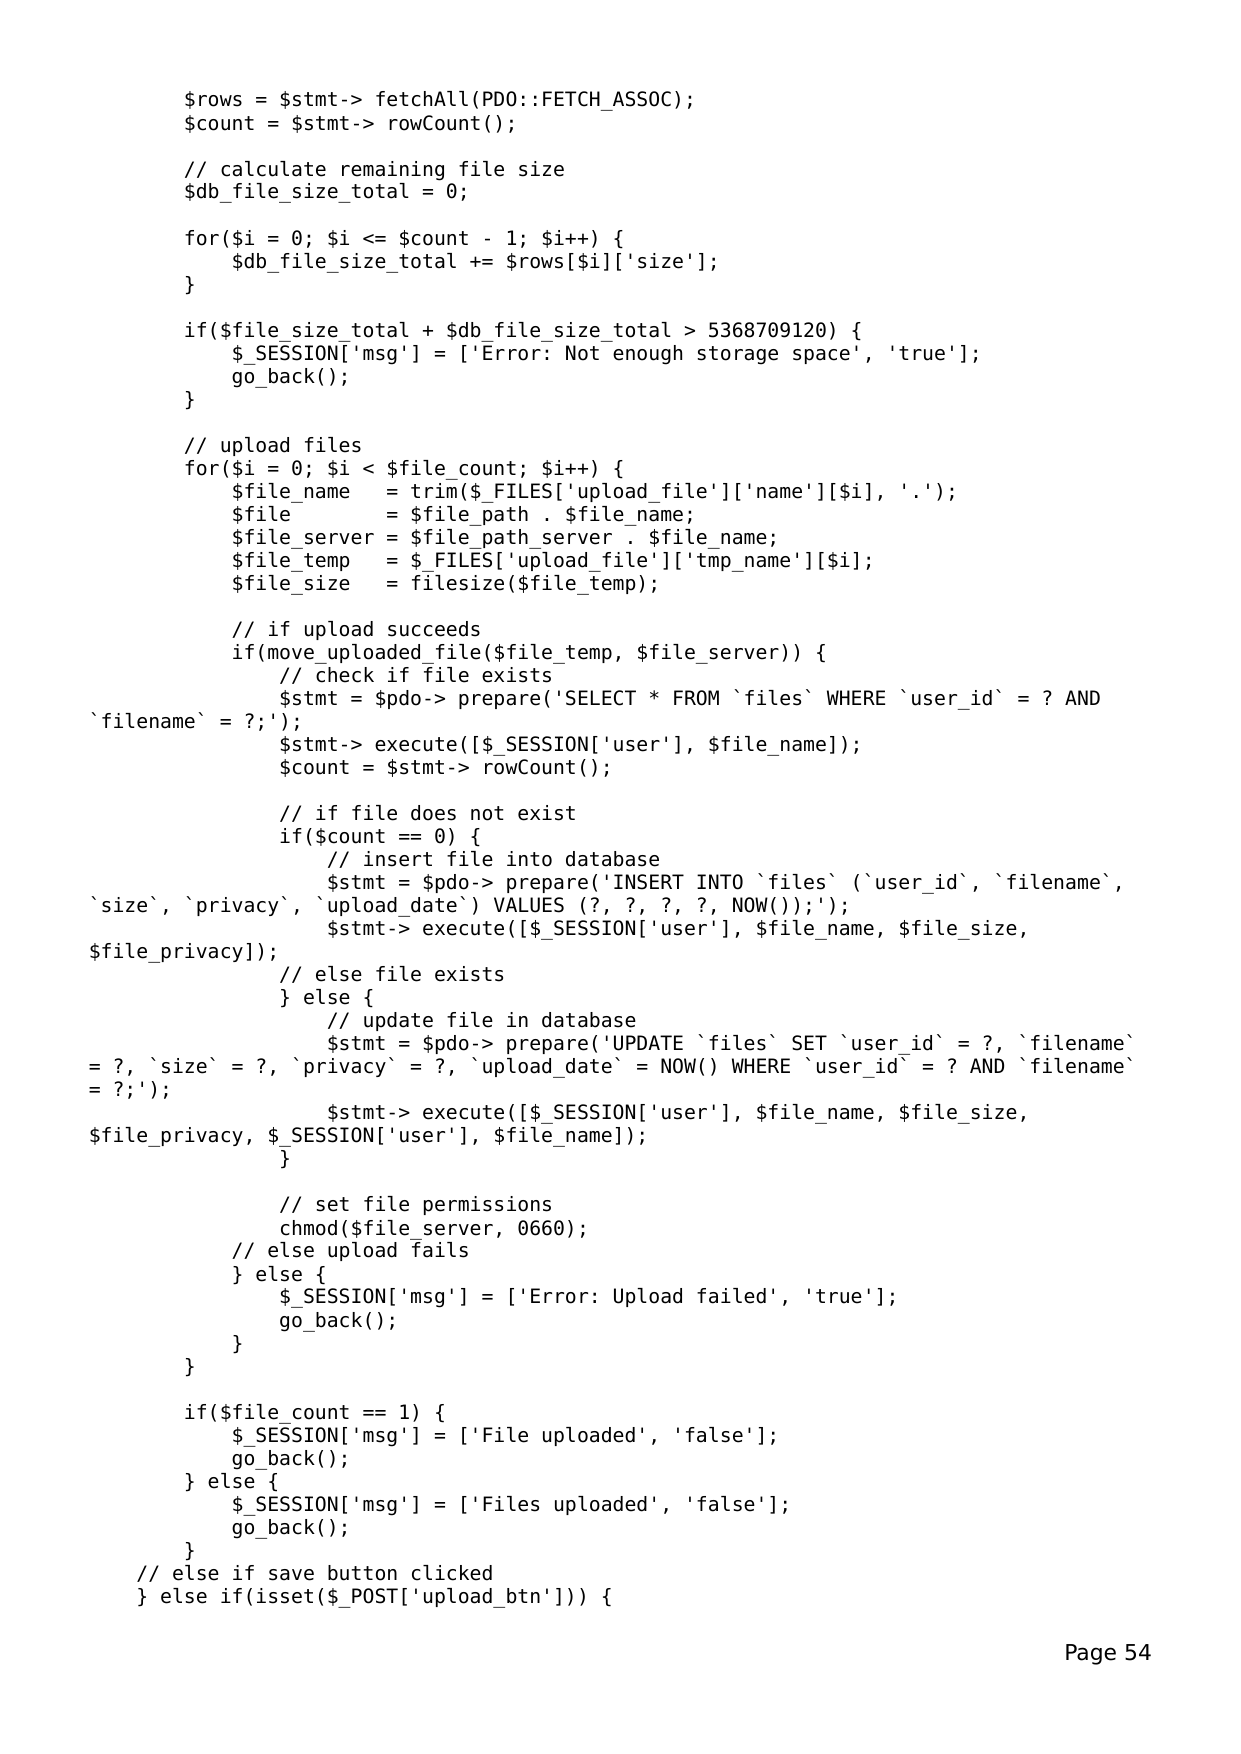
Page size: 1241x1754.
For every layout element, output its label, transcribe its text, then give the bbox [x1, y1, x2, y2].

text // else file exists [88, 963, 1152, 986]
text // if file does not exist [88, 802, 1152, 825]
text go_back(); [88, 1447, 1152, 1470]
text // else if save button clicked [88, 1562, 1152, 1585]
text } [88, 273, 1152, 296]
text $db_file_size_total += $rows[$i]['size']; [88, 250, 1152, 273]
text $_SESSION['msg'] = ['File uploaded', 'false']; [88, 1424, 1152, 1447]
text $count = $stmt-> rowCount(); [88, 756, 1152, 779]
text // upload files [88, 434, 1152, 457]
text $stmt = $pdo-> prepare('UPDATE `files` SET `user_id` = ?, `filename` = ?, `size` = ?, `privacy` = ?, `upload_date` = NOW() WHERE `user_id` = ? AND `filename` = ?;'); [88, 1032, 1152, 1101]
text $file_server = $file_path_server . $file_name; [88, 526, 1152, 549]
text if($count == 0) { [88, 825, 1152, 848]
text for($i = 0; $i < $file_count; $i++) { [88, 457, 1152, 480]
text go_back(); [88, 365, 1152, 388]
text // else upload fails [88, 1239, 1152, 1263]
text // insert file into database [88, 848, 1152, 871]
text $db_file_size_total = 0; [88, 181, 1152, 204]
text } else { [88, 1470, 1152, 1493]
text chmod($file_server, 0660); [88, 1217, 1152, 1239]
text $_SESSION['msg'] = ['Error: Not enough storage space', 'true']; [88, 342, 1152, 365]
text $stmt-> execute([$_SESSION['user'], $file_name, $file_size, $file_privacy, $_SESSION['user'], $file_name]); [88, 1101, 1152, 1147]
text $file_temp = $_FILES['upload_file']['tmp_name'][$i]; [88, 549, 1152, 572]
text // update file in database [88, 1009, 1152, 1032]
text $rows = $stmt-> fetchAll(PDO::FETCH_ASSOC); [88, 88, 1152, 112]
text if($file_size_total + $db_file_size_total > 5368709120) { [88, 319, 1152, 342]
text for($i = 0; $i <= $count - 1; $i++) { [88, 227, 1152, 250]
text go_back(); [88, 1309, 1152, 1332]
text $_SESSION['msg'] = ['Files uploaded', 'false']; [88, 1493, 1152, 1516]
text } else { [88, 986, 1152, 1009]
text if($file_count == 1) { [88, 1401, 1152, 1424]
text // calculate remaining file size [88, 158, 1152, 181]
text // check if file exists [88, 664, 1152, 687]
text if(move_uploaded_file($file_temp, $file_server)) { [88, 641, 1152, 664]
text $stmt = $pdo-> prepare('SELECT * FROM `files` WHERE `user_id` = ? AND `filename` = ?;'); [88, 687, 1152, 733]
text $stmt = $pdo-> prepare('INSERT INTO `files` (`user_id`, `filename`, `size`, `privacy`, `upload_date`) VALUES (?, ?, ?, ?, NOW());'); [88, 871, 1152, 917]
text $file_name = trim($_FILES['upload_file']['name'][$i], '.'); [88, 480, 1152, 503]
text $stmt-> execute([$_SESSION['user'], $file_name]); [88, 733, 1152, 756]
text } else if(isset($_POST['upload_btn'])) { [88, 1585, 1152, 1608]
text go_back(); [88, 1516, 1152, 1539]
text // set file permissions [88, 1193, 1152, 1217]
text } [88, 1147, 1152, 1171]
text } [88, 1332, 1152, 1355]
text } [88, 1355, 1152, 1378]
text } [88, 388, 1152, 411]
text // if upload succeeds [88, 618, 1152, 641]
text $_SESSION['msg'] = ['Error: Upload failed', 'true']; [88, 1286, 1152, 1309]
text } [88, 1539, 1152, 1562]
text $file_size = filesize($file_temp); [88, 572, 1152, 595]
text $count = $stmt-> rowCount(); [88, 112, 1152, 134]
text $file = $file_path . $file_name; [88, 503, 1152, 526]
text } else { [88, 1263, 1152, 1286]
text $stmt-> execute([$_SESSION['user'], $file_name, $file_size, $file_privacy]); [88, 917, 1152, 963]
